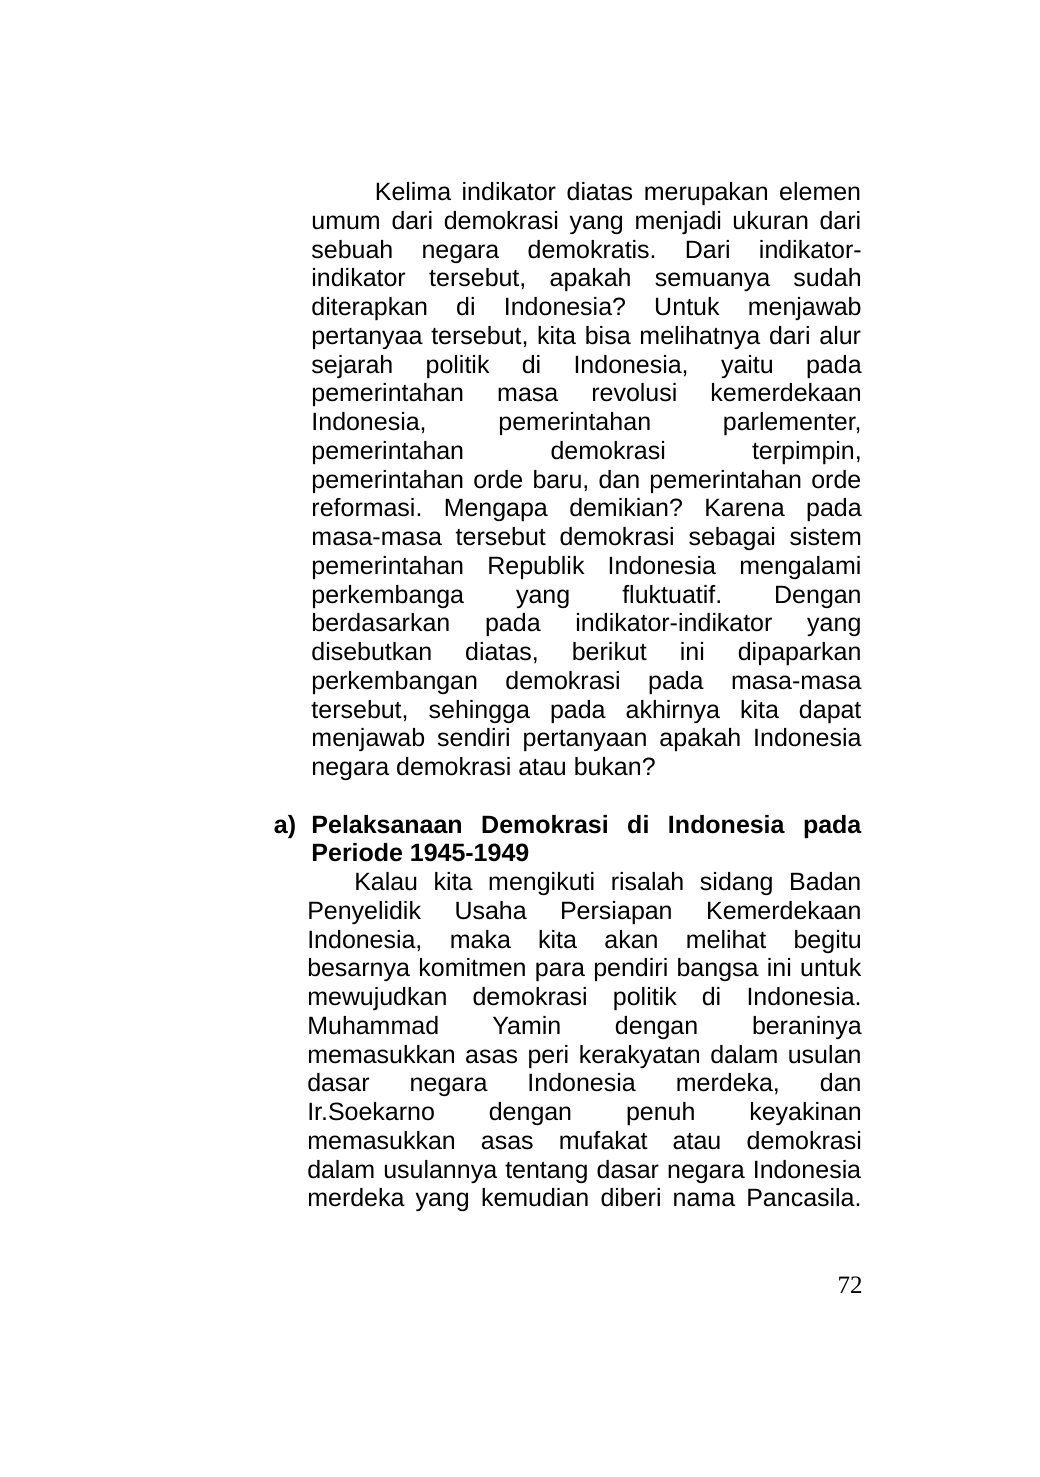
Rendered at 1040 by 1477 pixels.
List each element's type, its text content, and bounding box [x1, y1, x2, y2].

text Kalau kita mengikuti risalah sidang Badan Penyelidik Usaha Persiapan Kemerdekaan Indonesia, maka kita akan melihat begitu besarnya komitmen para pendiri bangsa ini untuk mewujudkan demokrasi politik di Indonesia. Muhammad Yamin dengan beraninya memasukkan asas peri kerakyatan dalam usulan dasar negara Indonesia merdeka, dan Ir.Soekarno dengan penuh keyakinan memasukkan asas mufakat atau demokrasi dalam usulannya tentang dasar negara Indonesia merdeka yang kemudian diberi nama Pancasila. [307, 867, 862, 1212]
list Pelaksanaan Demokrasi di Indonesia pada Periode 1945-1949 [274, 810, 862, 867]
list Kelima indikator diatas merupakan elemen umum dari demokrasi yang menjadi ukuran dari sebuah negara demokratis. Dari indikator-indikator tersebut, apakah semuanya sudah diterapkan di Indonesia? Untuk menjawab pertanyaa tersebut, kita bisa melihatnya dari alur sejarah politik di Indonesia, yaitu pada pemerintahan masa revolusi kemerdekaan Indonesia, pemerintahan parlementer, pemerintahan demokrasi terpimpin, pemerintahan orde baru, dan pemerintahan orde reformasi. Mengapa demikian? Karena pada masa-masa tersebut demokrasi sebagai sistem pemerintahan Republik Indonesia mengalami perkembanga yang fluktuatif. Dengan berdasarkan pada indikator-indikator yang disebutkan diatas, berikut ini dipaparkan perkembangan demokrasi pada masa-masa tersebut, sehingga pada akhirnya kita dapat menjawab sendiri pertanyaan apakah Indonesia negara demokrasi atau bukan? [274, 177, 862, 781]
